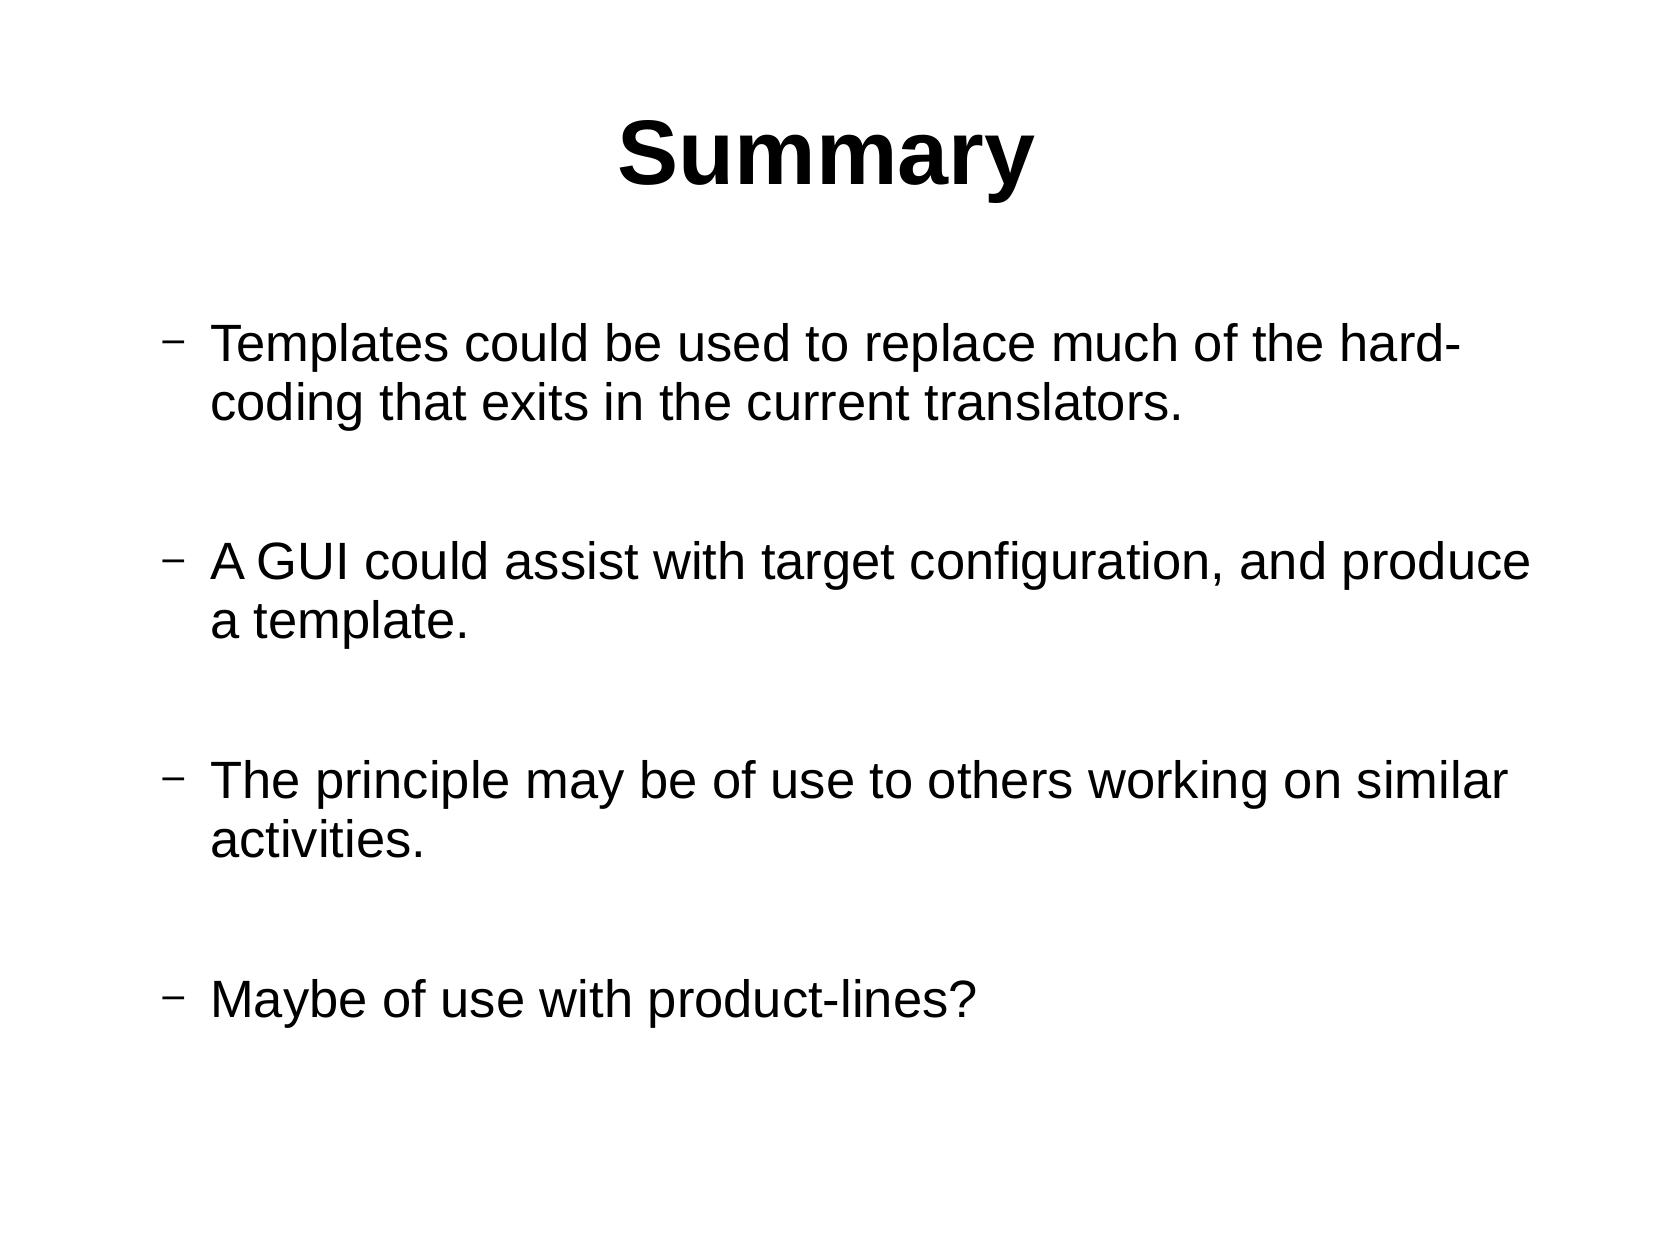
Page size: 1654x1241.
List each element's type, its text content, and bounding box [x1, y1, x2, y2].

list Templates could be used to replace much of the hard-coding that exits in the current translators. A GUI could assist with target configuration, and produce a template. The principle may be of use to others working on similar activities. Maybe of use with product-lines? [82, 313, 1571, 1034]
title Summary [82, 49, 1571, 257]
